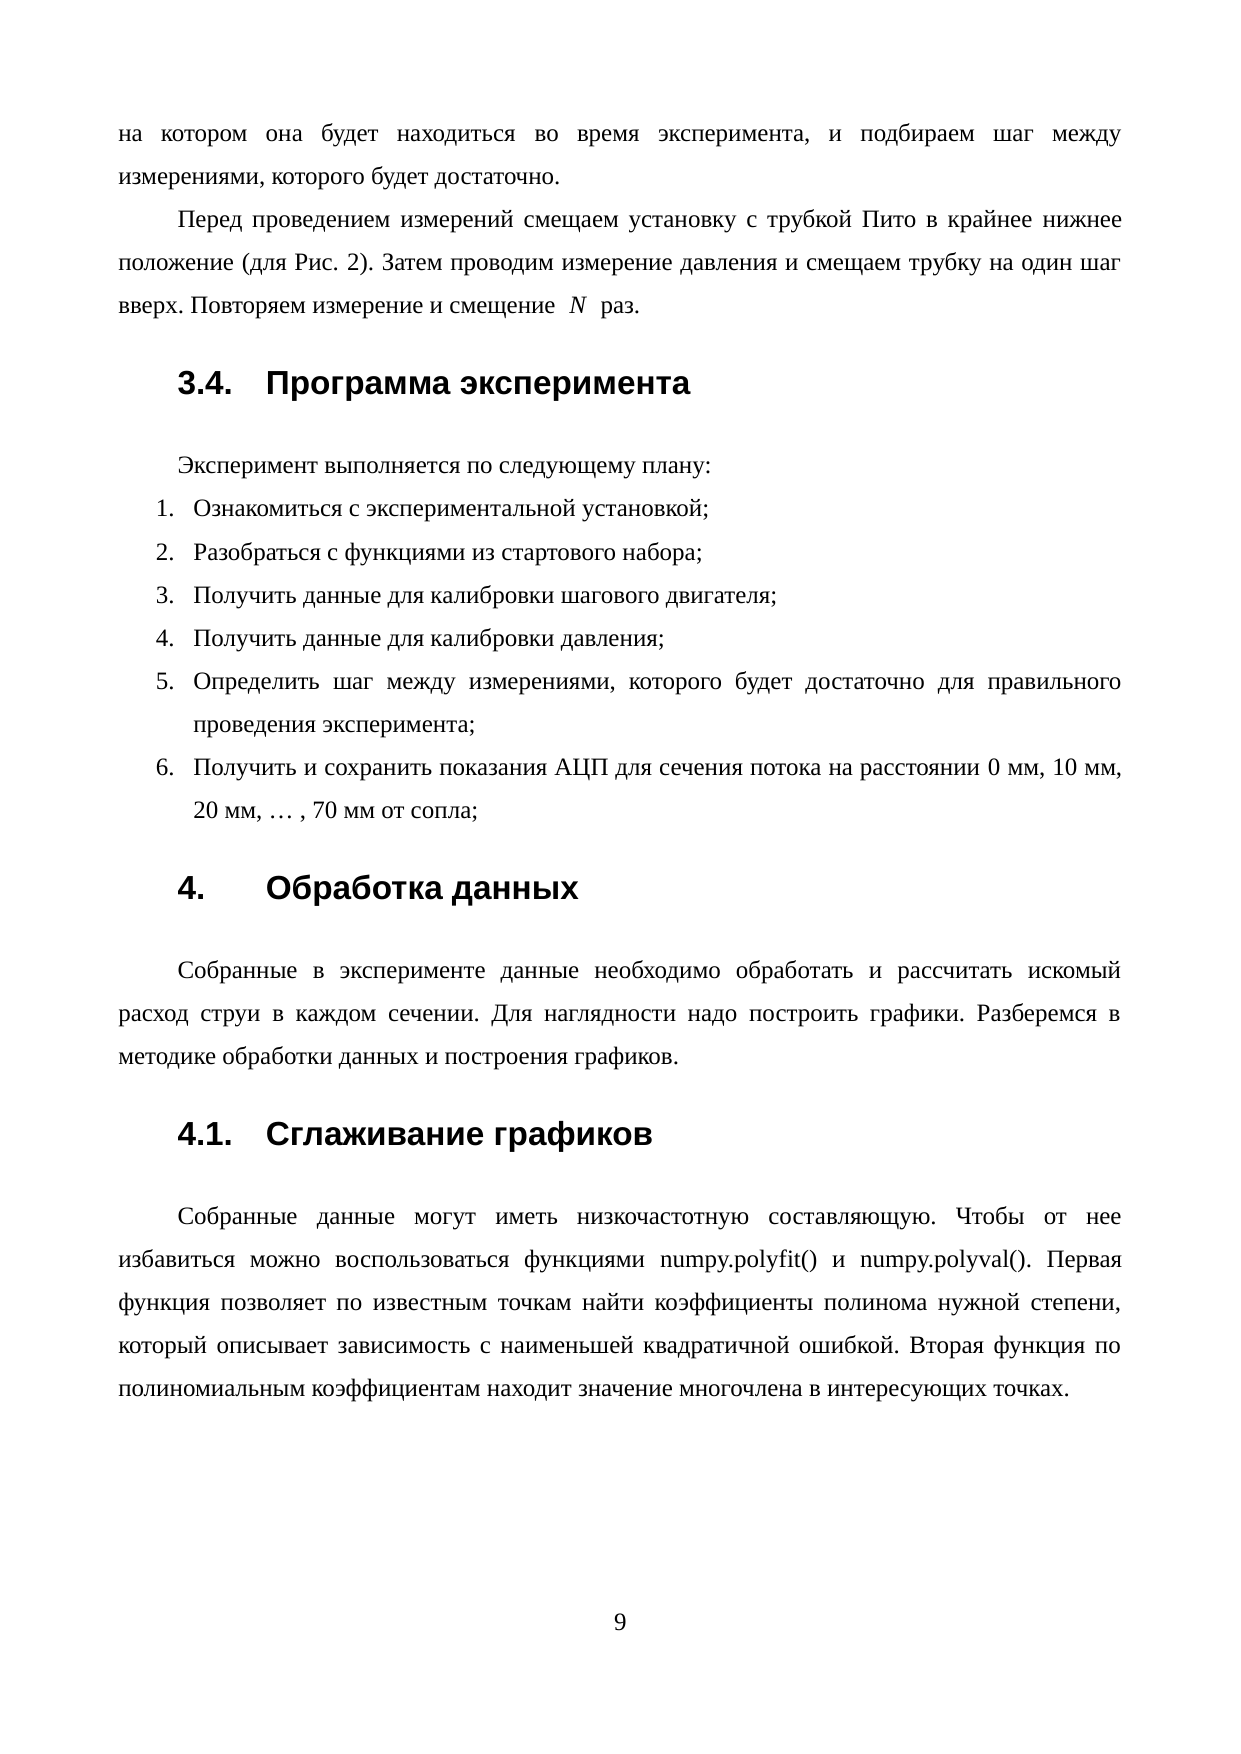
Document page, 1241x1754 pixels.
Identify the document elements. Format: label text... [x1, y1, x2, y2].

subtitle Программа эксперимента [118, 363, 1122, 402]
list Ознакомиться с экспериментальной установкой; [156, 493, 1122, 522]
text Собранные в эксперименте данные необходимо обработать и рассчитать искомый расход струи в каждом сечении. Для наглядности надо построить графики. Разберемся в методике обработки данных и построения графиков. [118, 955, 1122, 1070]
list Получить данные для калибровки шагового двигателя; [156, 580, 1122, 608]
list Получить данные для калибровки давления; [156, 623, 1122, 652]
text Перед проведением измерений смещаем установку с трубкой Пито в крайнее нижнее положение (для Рис. 2). Затем проводим измерение давления и смещаем трубку на один шаг вверх. Повторяем измерение и смещение раз. [118, 204, 1122, 319]
text на котором она будет находиться во время эксперимента, и подбираем шаг между измерениями, которого будет достаточно. [118, 118, 1122, 190]
list Определить шаг между измерениями, которого будет достаточно для правильного проведения эксперимента; [156, 666, 1122, 738]
subtitle Обработка данных [118, 868, 1122, 906]
list Разобраться с функциями из стартового набора; [156, 537, 1122, 565]
subtitle Сглаживание графиков [118, 1114, 1122, 1152]
text Эксперимент выполняется по следующему плану: [118, 450, 1122, 479]
text Собранные данные могут иметь низкочастотную составляющую. Чтобы от нее избавиться можно воспользоваться функциями numpy.polyfit() и numpy.polyval(). Первая функция позволяет по известным точкам найти коэффициенты полинома нужной степени, который описывает зависимость с наименьшей квадратичной ошибкой. Вторая функция по полиномиальным коэффициентам находит значение многочлена в интересующих точках. [118, 1201, 1122, 1402]
list Получить и сохранить показания АЦП для сечения потока на расстоянии 0 мм, 10 мм, 20 мм, … , 70 мм от сопла; [156, 752, 1122, 824]
